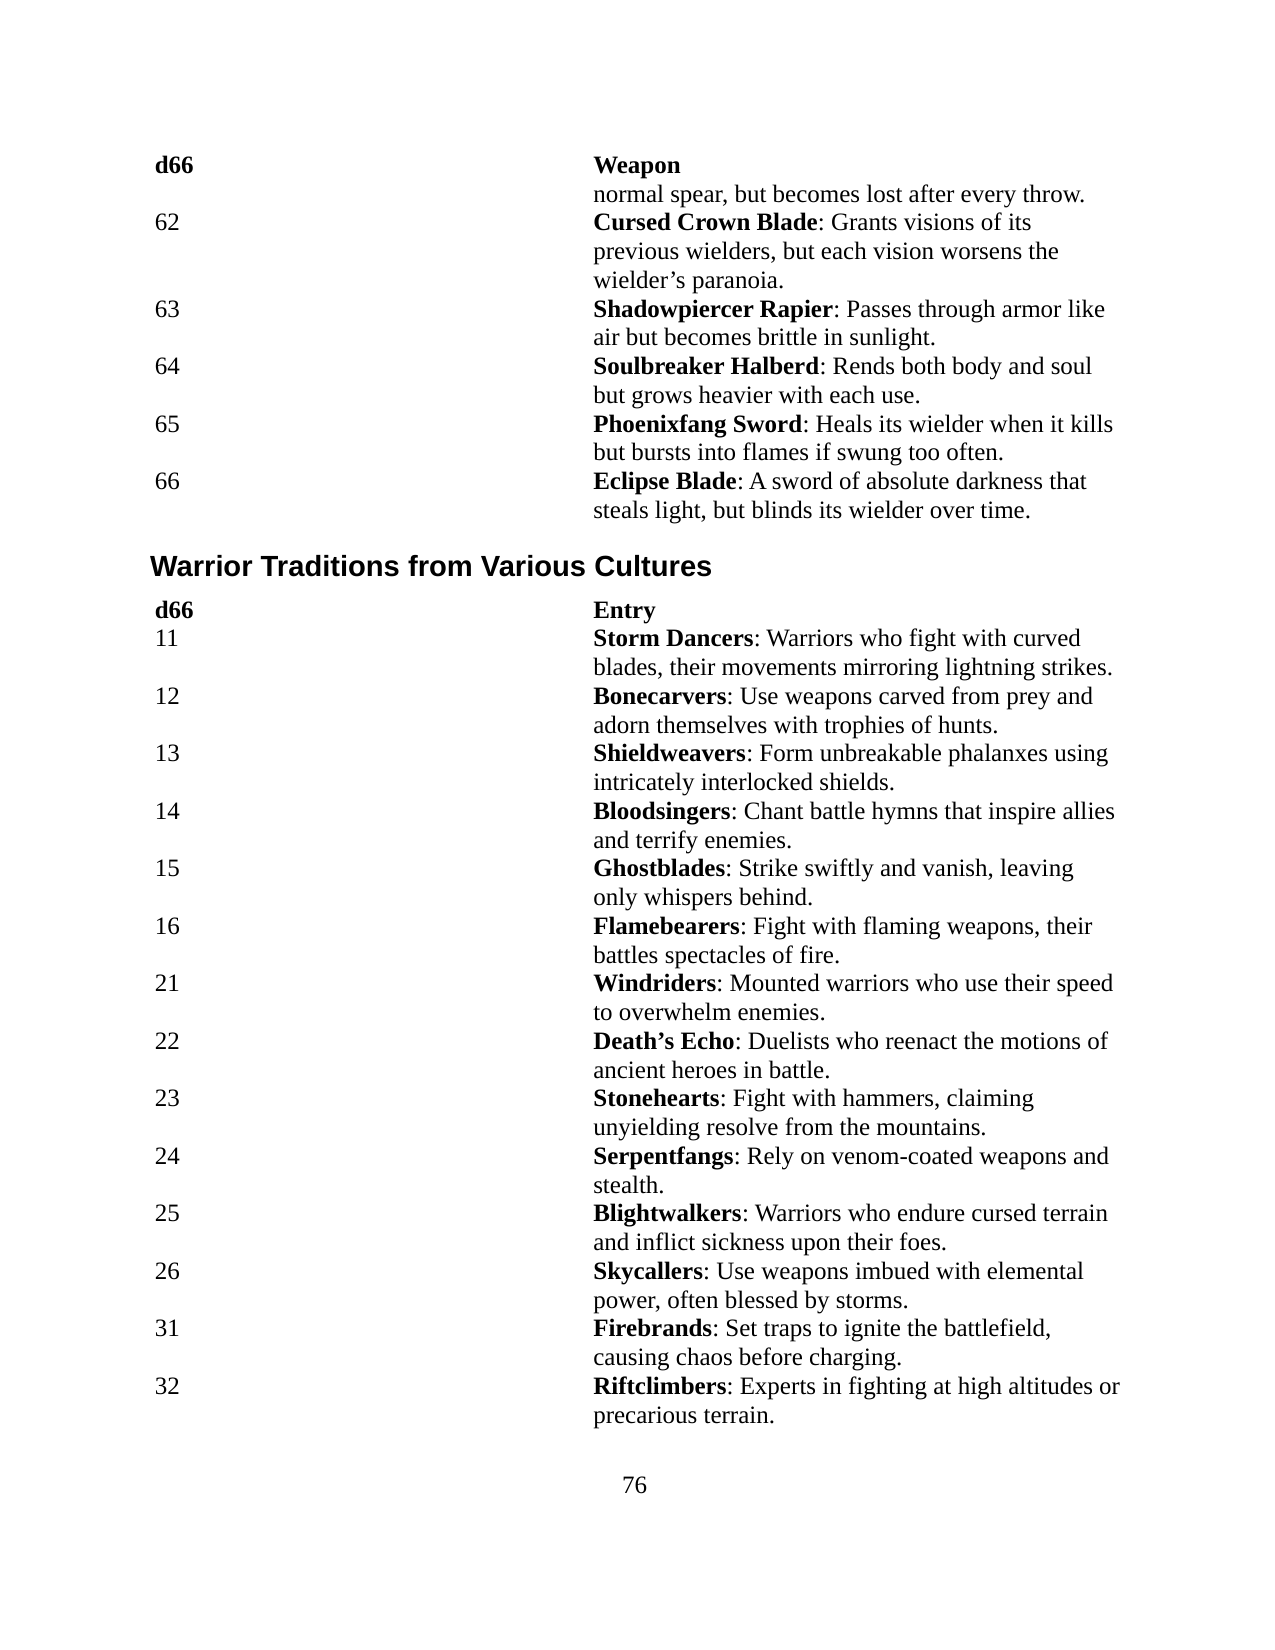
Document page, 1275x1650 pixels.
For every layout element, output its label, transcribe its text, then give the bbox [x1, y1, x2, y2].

table_cell Flamebearers: Fight with flaming weapons, their battles spectacles of fire. [589, 911, 1125, 968]
table_cell Soulbreaker Halberd: Rends both body and soul but grows heavier with each use. [589, 351, 1125, 409]
table_cell Riftclimbers: Experts in fighting at high altitudes or precarious terrain. [589, 1371, 1125, 1428]
table_cell 21 [150, 969, 589, 1026]
table_cell 12 [150, 681, 589, 738]
table_cell 11 [150, 624, 589, 681]
table_cell 14 [150, 796, 589, 853]
table_cell Serpentfangs: Rely on venom-coated weapons and stealth. [589, 1141, 1125, 1198]
table_cell Cursed Crown Blade: Grants visions of its previous wielders, but each vision worsens the wielder’s paranoia. [589, 208, 1125, 294]
table_cell Shadowpiercer Rapier: Passes through armor like air but becomes brittle in sunlight. [589, 294, 1125, 351]
table_cell Firebrands: Set traps to ignite the battlefield, causing chaos before charging. [589, 1314, 1125, 1371]
table_header d66 [150, 150, 589, 179]
table_header Entry [589, 595, 1125, 623]
table_cell 26 [150, 1256, 589, 1313]
table_cell 31 [150, 1314, 589, 1371]
table_cell 63 [150, 294, 589, 351]
table_cell [150, 179, 589, 207]
table_header Weapon [589, 150, 1125, 179]
table_cell 22 [150, 1026, 589, 1083]
table_cell Storm Dancers: Warriors who fight with curved blades, their movements mirroring lightning strikes. [589, 624, 1125, 681]
table_header d66 [150, 595, 589, 623]
table_cell 24 [150, 1141, 589, 1198]
table_cell Ghostblades: Strike swiftly and vanish, leaving only whispers behind. [589, 854, 1125, 911]
table_cell Bonecarvers: Use weapons carved from prey and adorn themselves with trophies of hunts. [589, 681, 1125, 738]
table_cell Stonehearts: Fight with hammers, claiming unyielding resolve from the mountains. [589, 1084, 1125, 1141]
table_cell 16 [150, 911, 589, 968]
table_cell normal spear, but becomes lost after every throw. [589, 179, 1125, 207]
table_cell 66 [150, 466, 589, 524]
table_cell 23 [150, 1084, 589, 1141]
table_cell Eclipse Blade: A sword of absolute darkness that steals light, but blinds its wielder over time. [589, 466, 1125, 524]
table_cell 32 [150, 1371, 589, 1428]
subtitle Warrior Traditions from Various Cultures [150, 549, 1125, 582]
table_cell Death’s Echo: Duelists who reenact the motions of ancient heroes in battle. [589, 1026, 1125, 1083]
table_cell Shieldweavers: Form unbreakable phalanxes using intricately interlocked shields. [589, 739, 1125, 796]
table_cell 25 [150, 1199, 589, 1256]
table_cell Phoenixfang Sword: Heals its wielder when it kills but bursts into flames if swung too often. [589, 409, 1125, 466]
table_cell 62 [150, 208, 589, 294]
table_cell 65 [150, 409, 589, 466]
table_cell 64 [150, 351, 589, 409]
table_cell 13 [150, 739, 589, 796]
table_cell 15 [150, 854, 589, 911]
table_cell Windriders: Mounted warriors who use their speed to overwhelm enemies. [589, 969, 1125, 1026]
table_cell Bloodsingers: Chant battle hymns that inspire allies and terrify enemies. [589, 796, 1125, 853]
table_cell Skycallers: Use weapons imbued with elemental power, often blessed by storms. [589, 1256, 1125, 1313]
table_cell Blightwalkers: Warriors who endure cursed terrain and inflict sickness upon their foes. [589, 1199, 1125, 1256]
